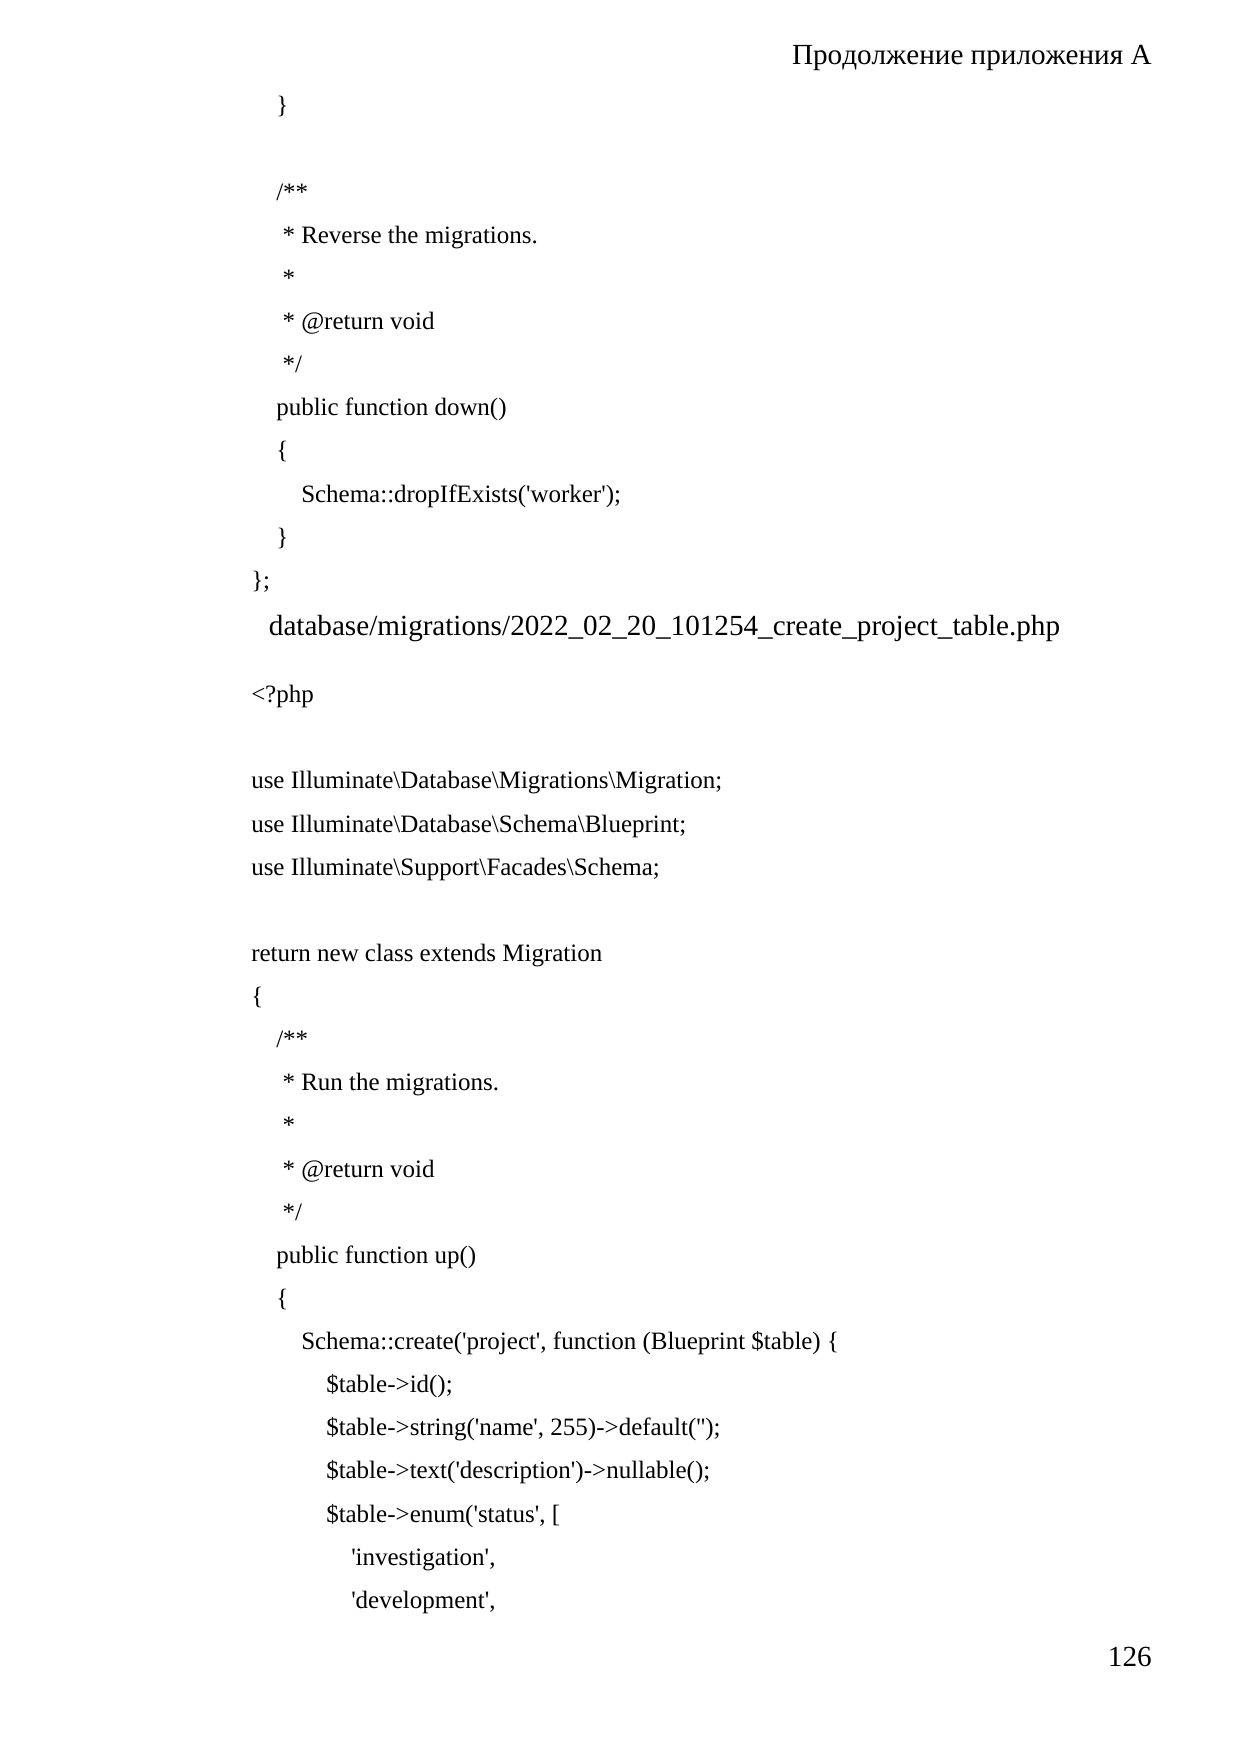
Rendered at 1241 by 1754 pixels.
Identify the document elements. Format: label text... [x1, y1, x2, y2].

text public function down() [177, 392, 1152, 421]
text /** [177, 1024, 1152, 1053]
text { [177, 1283, 1152, 1312]
text <?php [177, 679, 1152, 708]
text 'development', [177, 1585, 1152, 1614]
text * [177, 263, 1152, 292]
text * [177, 1111, 1152, 1139]
text Schema::dropIfExists('worker'); [177, 479, 1152, 507]
text * @return void [177, 306, 1152, 335]
text * Reverse the migrations. [177, 220, 1152, 249]
text }; [177, 565, 1152, 594]
text use Illuminate\Support\Facades\Schema; [177, 852, 1152, 881]
text } [177, 91, 1152, 119]
text 'investigation', [177, 1542, 1152, 1571]
text */ [177, 349, 1152, 378]
text use Illuminate\Database\Schema\Blueprint; [177, 809, 1152, 837]
text $table->string('name', 255)->default(''); [177, 1412, 1152, 1441]
text $table->enum('status', [ [177, 1499, 1152, 1527]
text $table->id(); [177, 1369, 1152, 1398]
text * Run the migrations. [177, 1067, 1152, 1096]
text $table->text('description')->nullable(); [177, 1456, 1152, 1484]
subtitle database/migrations/2022_02_20_101254_create_project_table.php [177, 608, 1152, 642]
text * @return void [177, 1154, 1152, 1182]
text { [177, 436, 1152, 464]
text { [177, 981, 1152, 1010]
text use Illuminate\Database\Migrations\Migration; [177, 766, 1152, 794]
text /** [177, 177, 1152, 206]
text */ [177, 1197, 1152, 1226]
text public function up() [177, 1240, 1152, 1269]
text return new class extends Migration [177, 938, 1152, 967]
text } [177, 522, 1152, 551]
text Schema::create('project', function (Blueprint $table) { [177, 1326, 1152, 1355]
